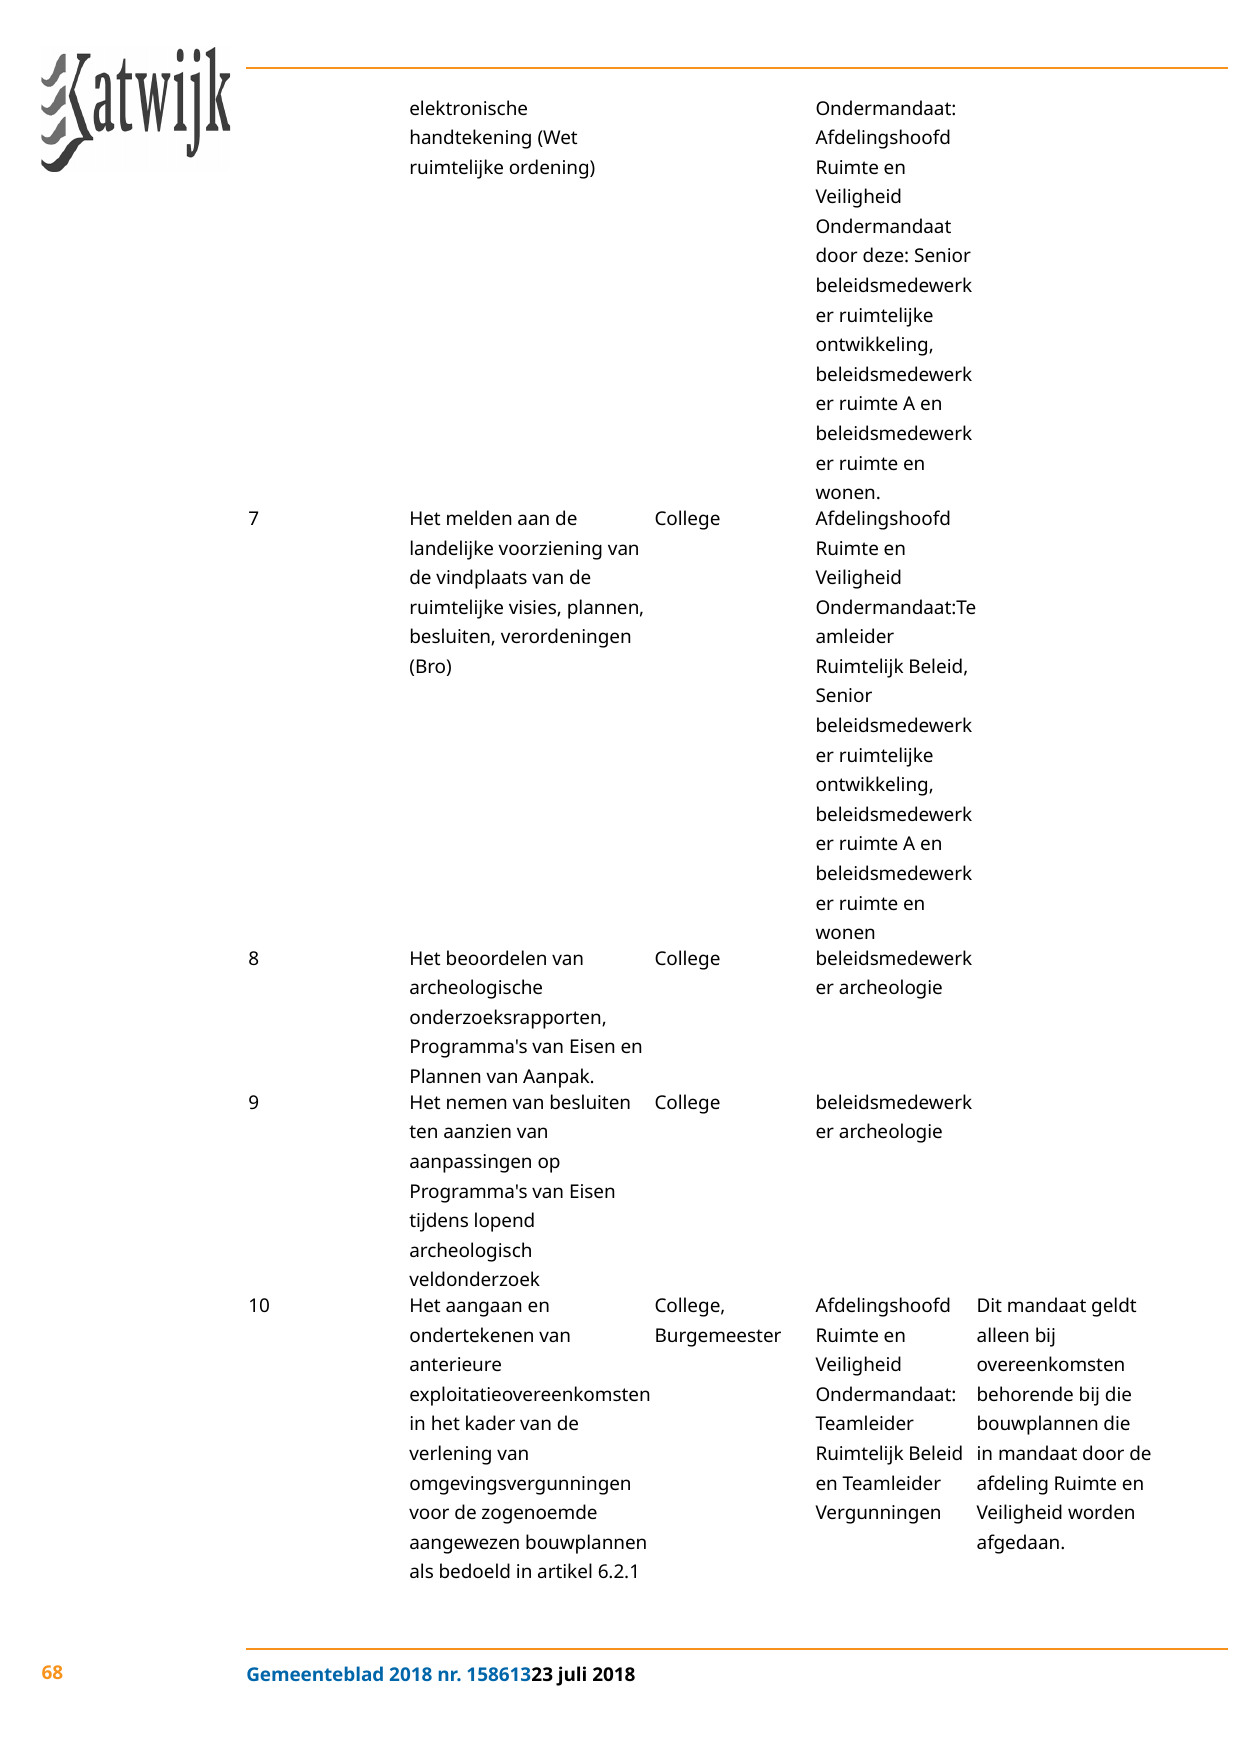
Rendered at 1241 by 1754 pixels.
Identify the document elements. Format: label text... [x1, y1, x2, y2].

table_cell 9 [248, 1089, 409, 1292]
table_cell College [654, 505, 815, 945]
table_cell [976, 1089, 1152, 1292]
table_cell Het nemen van besluiten ten aanzien van aanpassingen op Programma's van Eisen tijdens lopend archeologisch veldonderzoek [409, 1089, 654, 1292]
table_cell College [654, 1089, 815, 1292]
table_cell [976, 95, 1152, 505]
table_cell Ondermandaat: Afdelingshoofd Ruimte en Veiligheid Ondermandaat door deze: Senior beleidsmedewerker ruimtelijke ontwikkeling, beleidsmedewerker ruimte A en beleidsmedewerker ruimte en wonen. [815, 95, 976, 505]
table_cell [654, 95, 815, 505]
table_cell Het beoordelen van archeologische onderzoeksrapporten, Programma's van Eisen en Plannen van Aanpak. [409, 945, 654, 1089]
table_cell Het melden aan de landelijke voorziening van de vindplaats van de ruimtelijke visies, plannen, besluiten, verordeningen (Bro) [409, 505, 654, 945]
table_cell Het aangaan en ondertekenen van anterieure exploitatieovereenkomsten in het kader van de verlening van omgevingsvergunningen voor de zogenoemde aangewezen bouwplannen als bedoeld in artikel 6.2.1 [409, 1292, 654, 1584]
table_cell [976, 505, 1152, 945]
table_cell Dit mandaat geldt alleen bij overeenkomsten behorende bij die bouwplannen die in mandaat door de afdeling Ruimte en Veiligheid worden afgedaan. [976, 1292, 1152, 1584]
table_cell 10 [248, 1292, 409, 1584]
table_cell College, Burgemeester [654, 1292, 815, 1584]
table_cell Afdelingshoofd Ruimte en Veiligheid Ondermandaat:Teamleider Ruimtelijk Beleid, Senior beleidsmedewerker ruimtelijke ontwikkeling, beleidsmedewerker ruimte A en beleidsmedewerker ruimte en wonen [815, 505, 976, 945]
table_cell 7 [248, 505, 409, 945]
table_cell 8 [248, 945, 409, 1089]
table_cell College [654, 945, 815, 1089]
table_cell Afdelingshoofd Ruimte en Veiligheid Ondermandaat: Teamleider Ruimtelijk Beleid en Teamleider Vergunningen [815, 1292, 976, 1584]
table_cell beleidsmedewerker archeologie [815, 945, 976, 1089]
table_cell beleidsmedewerker archeologie [815, 1089, 976, 1292]
table_cell elektronische handtekening (Wet ruimtelijke ordening) [409, 95, 654, 505]
table_cell [976, 945, 1152, 1089]
table_cell [248, 95, 409, 505]
picture [41, 47, 231, 172]
